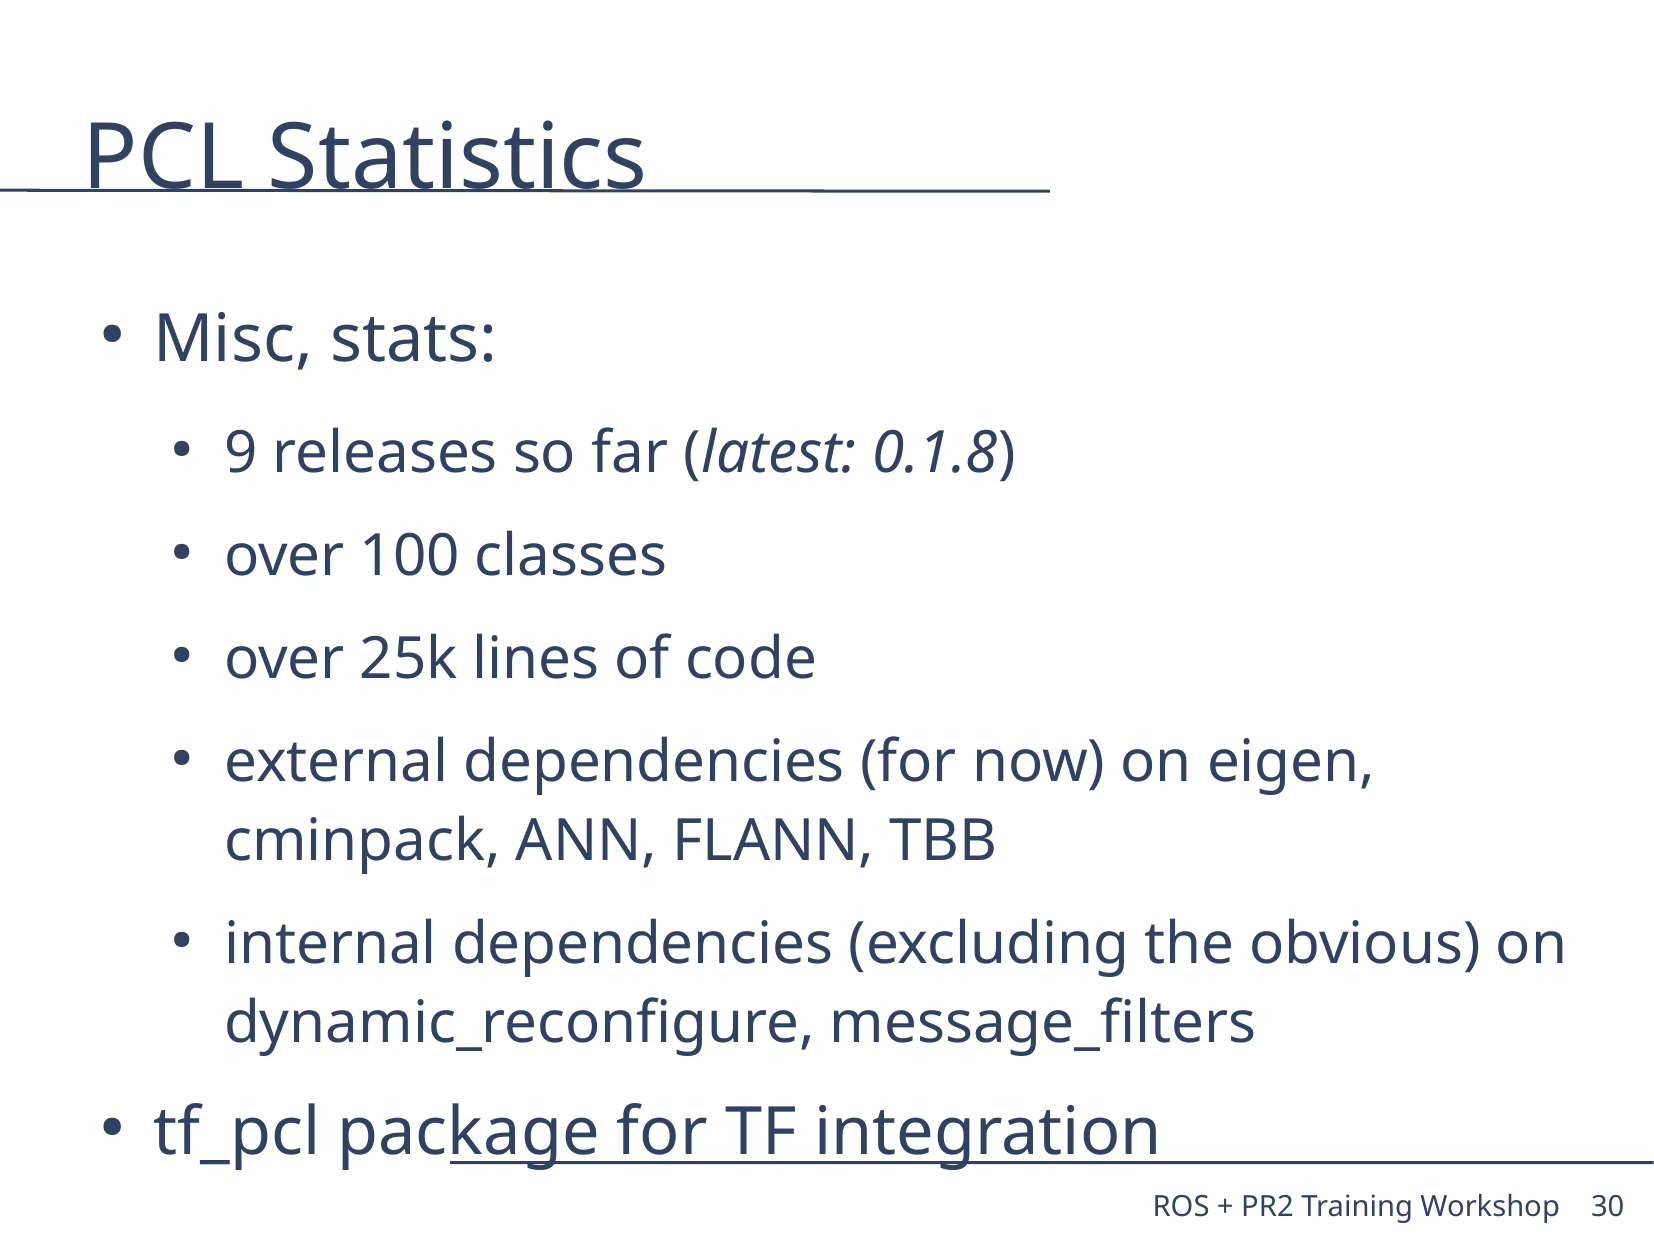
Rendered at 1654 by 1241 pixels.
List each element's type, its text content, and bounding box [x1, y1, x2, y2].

list Misc, stats: 9 releases so far (latest: 0.1.8) over 100 classes over 25k lines of code external dependencies (for now) on eigen, cminpack, ANN, FLANN, TBB internal dependencies (excluding the obvious) on dynamic_reconﬁgure, message_ﬁlters tf_pcl package for TF integration [82, 290, 1571, 1163]
title PCL Statistics [82, 56, 1571, 250]
